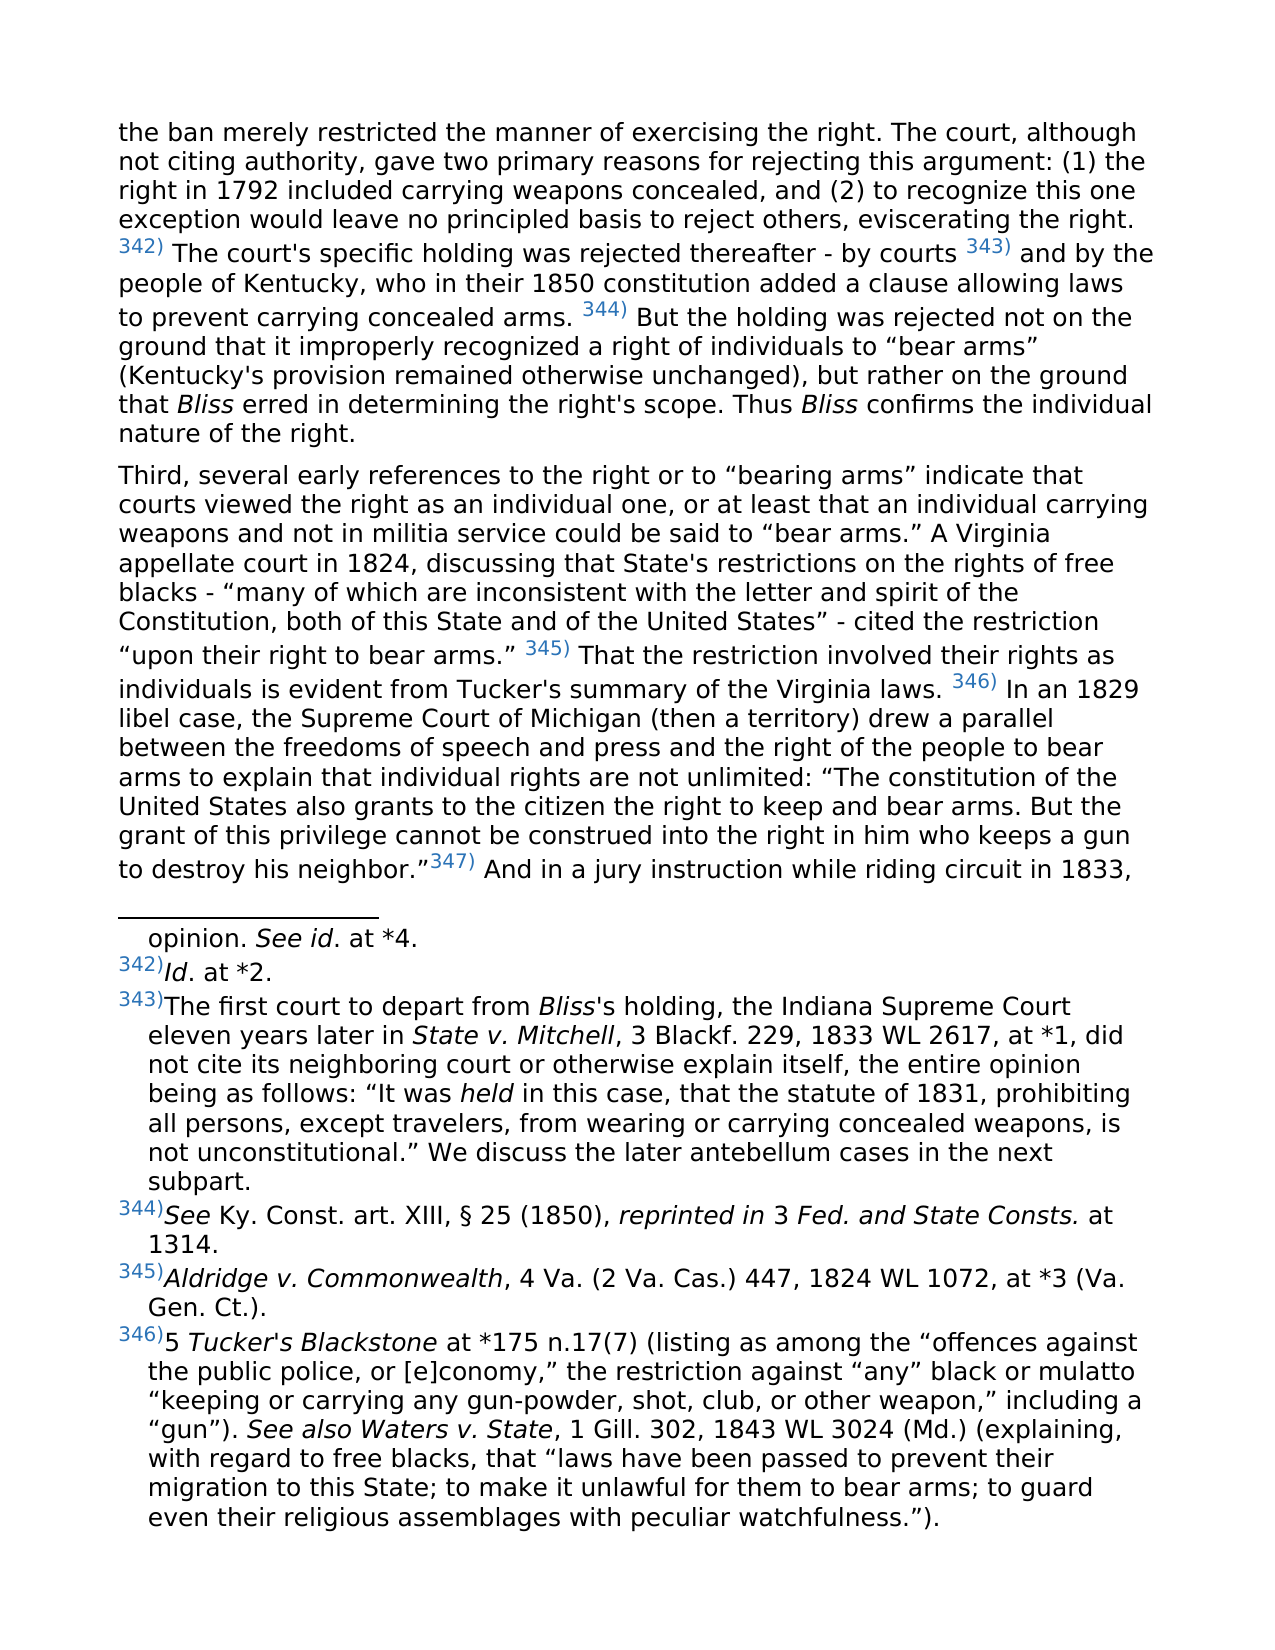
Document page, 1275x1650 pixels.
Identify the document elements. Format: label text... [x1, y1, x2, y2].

text the ban merely restricted the manner of exercising the right. The court, although not citing authority, gave two primary reasons for rejecting this argument: (1) the right in 1792 included carrying weapons concealed, and (2) to recognize this one exception would leave no principled basis to reject others, eviscerating the right. The court's specific holding was rejected thereafter - by courts and by the people of Kentucky, who in their 1850 constitution added a clause allowing laws to prevent carrying concealed arms. But the holding was rejected not on the ground that it improperly recognized a right of individuals to “bear arms” (Kentucky's provision remained otherwise unchanged), but rather on the ground that Bliss erred in determining the right's scope. Thus Bliss confirms the individual nature of the right. [118, 118, 1157, 449]
text 5 Tucker's Blackstone at *175 n.17(7) (listing as among the “offences against the public police, or [e]conomy,” the restriction against “any” black or mulatto “keeping or carrying any gun-powder, shot, club, or other weapon,” including a “gun”). See also Waters v. State, 1 Gill. 302, 1843 WL 3024 (Md.) (explaining, with regard to free blacks, that “laws have been passed to prevent their migration to this State; to make it unlawful for them to bear arms; to guard even their religious assemblages with peculiar watchfulness.”). [118, 1323, 1157, 1532]
text Aldridge v. Commonwealth, 4 Va. (2 Va. Cas.) 447, 1824 WL 1072, at *3 (Va. Gen. Ct.). [118, 1259, 1157, 1323]
text The first court to depart from Bliss's holding, the Indiana Supreme Court eleven years later in State v. Mitchell, 3 Blackf. 229, 1833 WL 2617, at *1, did not cite its neighboring court or otherwise explain itself, the entire opinion being as follows: “It was held in this case, that the statute of 1831, prohibiting all persons, except travelers, from wearing or carrying concealed weapons, is not unconstitutional.” We discuss the later antebellum cases in the next subpart. [118, 987, 1157, 1196]
text Id. at *2. [118, 953, 1157, 987]
text See Ky. Const. art. XIII, § 25 (1850), reprinted in 3 Fed. and State Consts. at 1314. [118, 1196, 1157, 1259]
text Third, several early references to the right or to “bearing arms” indicate that courts viewed the right as an individual one, or at least that an individual carrying weapons and not in militia service could be said to “bear arms.” A Virginia appellate court in 1824, discussing that State's restrictions on the rights of free blacks - “many of which are inconsistent with the letter and spirit of the Constitution, both of this State and of the United States” - cited the restriction “upon their right to bear arms.” That the restriction involved their rights as individuals is evident from Tucker's summary of the Virginia laws. In an 1829 libel case, the Supreme Court of Michigan (then a territory) drew a parallel between the freedoms of speech and press and the right of the people to bear arms to explain that individual rights are not unlimited: “The constitution of the United States also grants to the citizen the right to keep and bear arms. But the grant of this privilege cannot be construed into the right in him who keeps a gun to destroy his neighbor.” And in a jury instruction while riding circuit in 1833, [118, 461, 1157, 884]
text opinion. See id. at *4. [118, 924, 1157, 953]
